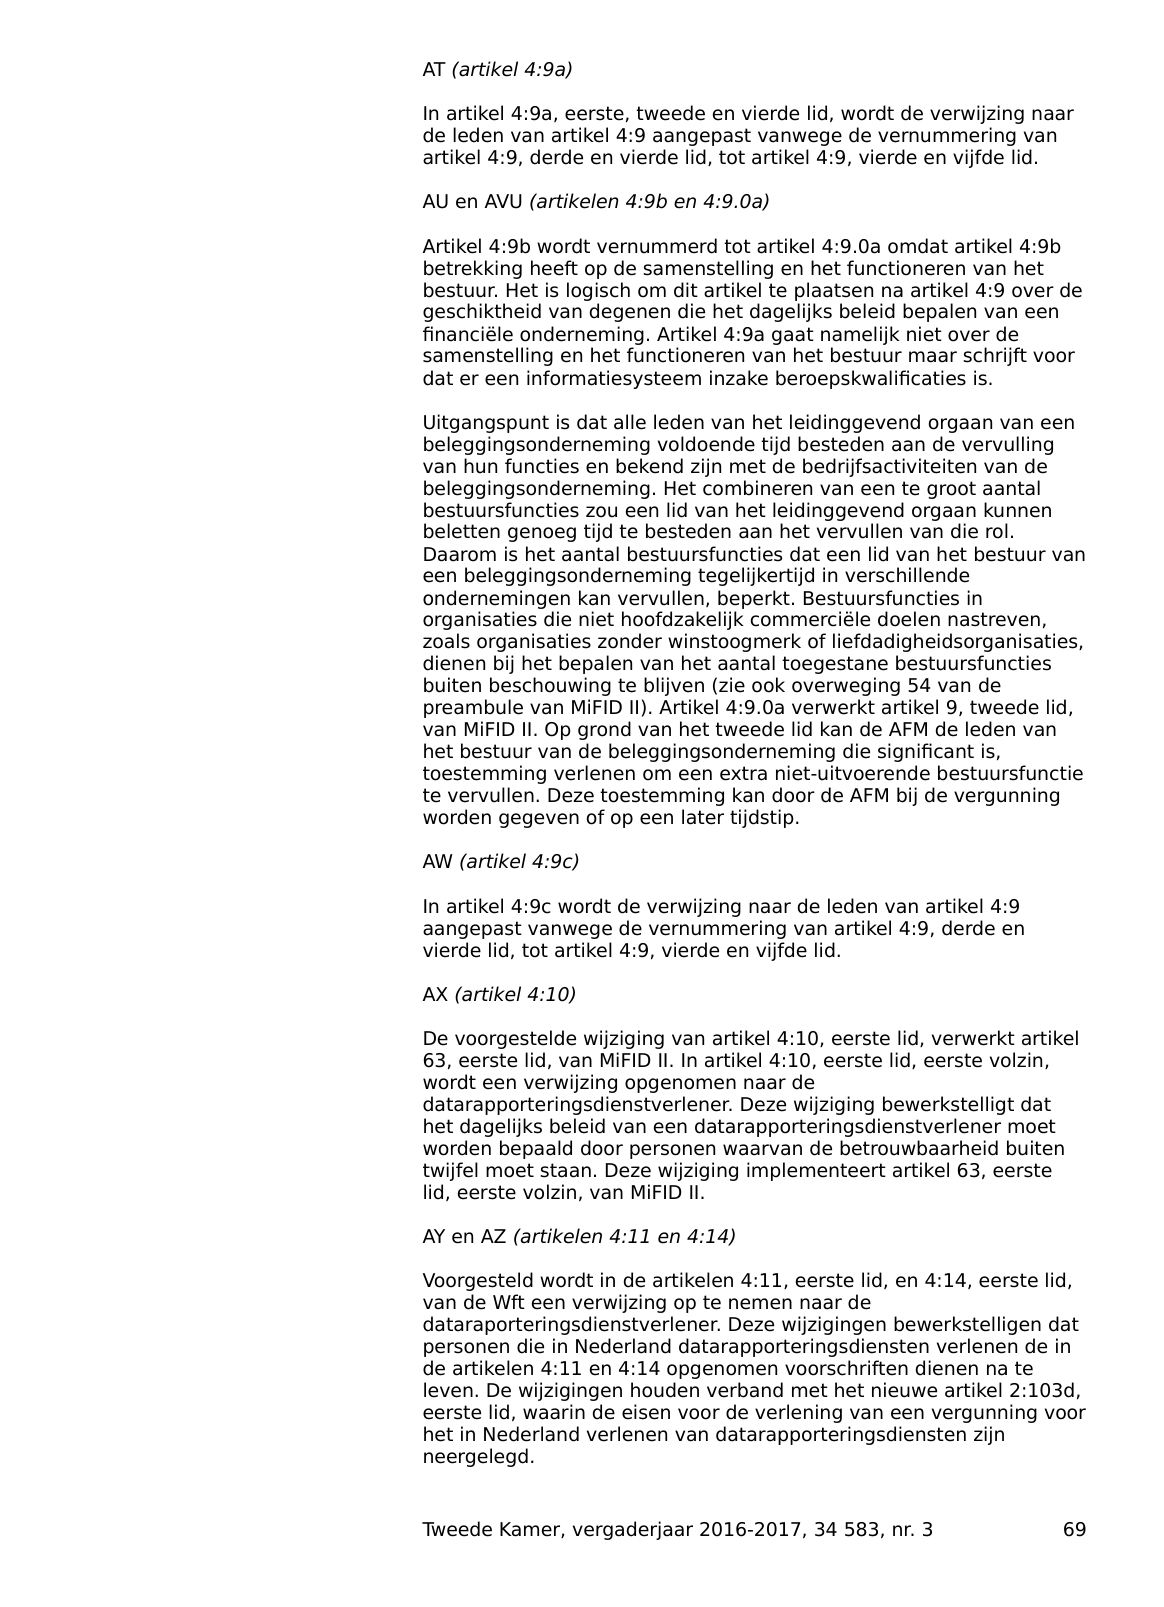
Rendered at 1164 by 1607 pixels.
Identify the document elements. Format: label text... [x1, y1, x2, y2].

text Artikel 4:9b wordt vernummerd tot artikel 4:9.0a omdat artikel 4:9b betrekking heeft op de samenstelling en het functioneren van het bestuur. Het is logisch om dit artikel te plaatsen na artikel 4:9 over de geschiktheid van degenen die het dagelijks beleid bepalen van een financiële onderneming. Artikel 4:9a gaat namelijk niet over de samenstelling en het functioneren van het bestuur maar schrijft voor dat er een informatiesysteem inzake beroepskwalificaties is. [422, 236, 1087, 389]
subtitle AY en AZ (artikelen 4:11 en 4:14) [422, 1226, 1087, 1248]
subtitle AW (artikel 4:9c) [422, 851, 1087, 873]
text Uitgangspunt is dat alle leden van het leidinggevend orgaan van een beleggingsonderneming voldoende tijd besteden aan de vervulling van hun functies en bekend zijn met de bedrijfsactiviteiten van de beleggingsonderneming. Het combineren van een te groot aantal bestuursfuncties zou een lid van het leidinggevend orgaan kunnen beletten genoeg tijd te besteden aan het vervullen van die rol. Daarom is het aantal bestuursfuncties dat een lid van het bestuur van een beleggingsonderneming tegelijkertijd in verschillende ondernemingen kan vervullen, beperkt. Bestuursfuncties in organisaties die niet hoofdzakelijk commerciële doelen nastreven, zoals organisaties zonder winstoogmerk of liefdadigheidsorganisaties, dienen bij het bepalen van het aantal toegestane bestuursfuncties buiten beschouwing te blijven (zie ook overweging 54 van de preambule van MiFID II). Artikel 4:9.0a verwerkt artikel 9, tweede lid, van MiFID II. Op grond van het tweede lid kan de AFM de leden van het bestuur van de beleggingsonderneming die significant is, toestemming verlenen om een extra niet-uitvoerende bestuursfunctie te vervullen. Deze toestemming kan door de AFM bij de vergunning worden gegeven of op een later tijdstip. [422, 412, 1087, 829]
text Voorgesteld wordt in de artikelen 4:11, eerste lid, en 4:14, eerste lid, van de Wft een verwijzing op te nemen naar de dataraporteringsdienstverlener. Deze wijzigingen bewerkstelligen dat personen die in Nederland datarapporteringsdiensten verlenen de in de artikelen 4:11 en 4:14 opgenomen voorschriften dienen na te leven. De wijzigingen houden verband met het nieuwe artikel 2:103d, eerste lid, waarin de eisen voor de verlening van een vergunning voor het in Nederland verlenen van datarapporteringsdiensten zijn neergelegd. [422, 1270, 1087, 1468]
subtitle AX (artikel 4:10) [422, 984, 1087, 1006]
text In artikel 4:9c wordt de verwijzing naar de leden van artikel 4:9 aangepast vanwege de vernummering van artikel 4:9, derde en vierde lid, tot artikel 4:9, vierde en vijfde lid. [422, 896, 1087, 961]
text In artikel 4:9a, eerste, tweede en vierde lid, wordt de verwijzing naar de leden van artikel 4:9 aangepast vanwege de vernummering van artikel 4:9, derde en vierde lid, tot artikel 4:9, vierde en vijfde lid. [422, 103, 1087, 169]
subtitle AT (artikel 4:9a) [422, 59, 1087, 81]
text De voorgestelde wijziging van artikel 4:10, eerste lid, verwerkt artikel 63, eerste lid, van MiFID II. In artikel 4:10, eerste lid, eerste volzin, wordt een verwijzing opgenomen naar de datarapporteringsdienstverlener. Deze wijziging bewerkstelligt dat het dagelijks beleid van een datarapporteringsdienstverlener moet worden bepaald door personen waarvan de betrouwbaarheid buiten twijfel moet staan. Deze wijziging implementeert artikel 63, eerste lid, eerste volzin, van MiFID II. [422, 1028, 1087, 1204]
subtitle AU en AVU (artikelen 4:9b en 4:9.0a) [422, 191, 1087, 213]
